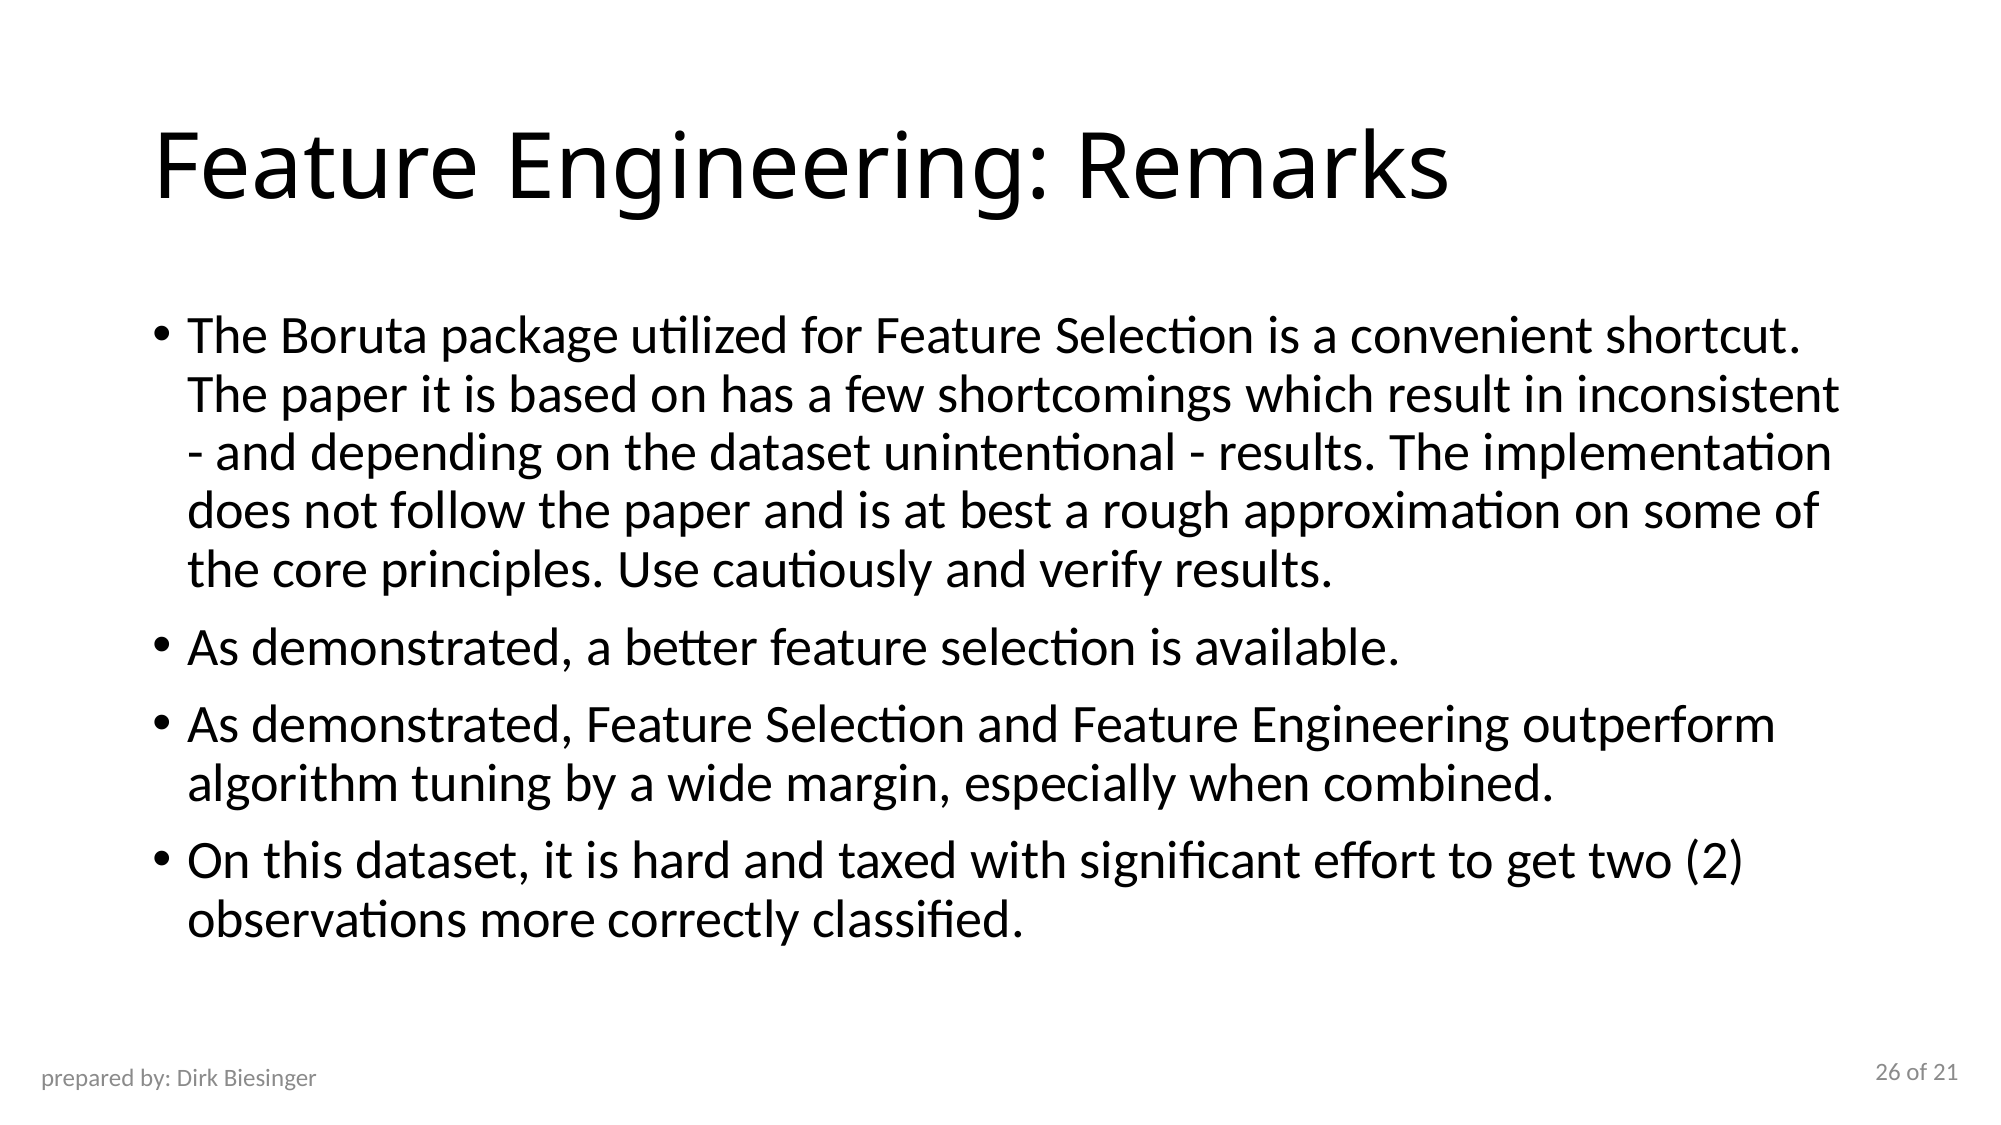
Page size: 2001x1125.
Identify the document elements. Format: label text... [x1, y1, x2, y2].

footer prepared by: Dirk Biesinger [26, 1046, 702, 1107]
slide_number <number> of 21 [1523, 1040, 1974, 1101]
title Feature Engineering: Remarks [137, 59, 1863, 278]
list The Boruta package utilized for Feature Selection is a convenient shortcut. The paper it is based on has a few shortcomings which result in inconsistent - and depending on the dataset unintentional - results. The implementation does not follow the paper and is at best a rough approximation on some of the core principles. Use cautiously and verify results. As demonstrated, a better feature selection is available. As demonstrated, Feature Selection and Feature Engineering outperform algorithm tuning by a wide margin, especially when combined. On this dataset, it is hard and taxed with significant effort to get two (2) observations more correctly classified. [137, 299, 1863, 1014]
